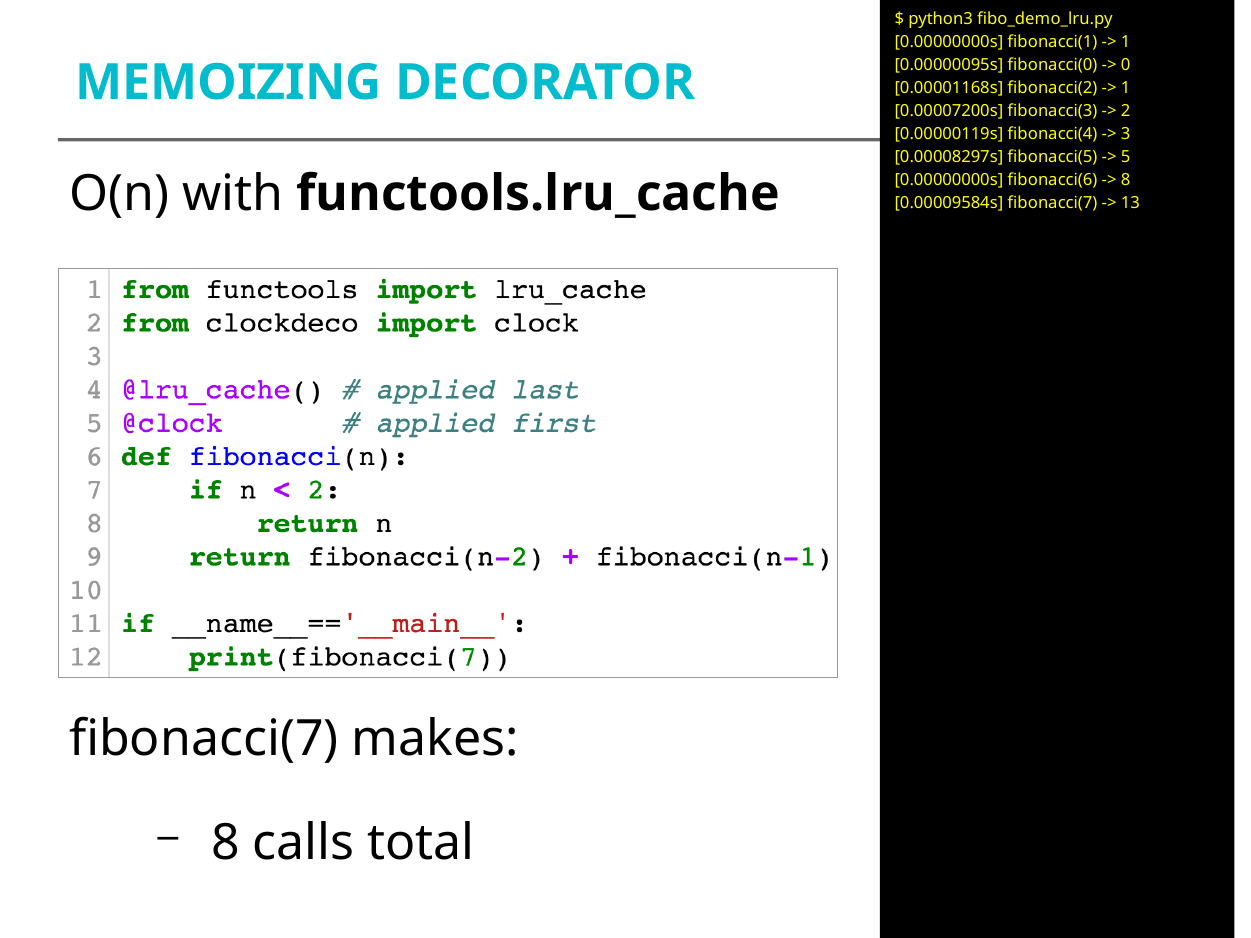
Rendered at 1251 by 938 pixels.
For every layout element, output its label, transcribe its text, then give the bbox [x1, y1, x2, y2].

text_box $ python3 fibo_demo_lru.py [0.00000000s] fibonacci(1) -> 1 [0.00000095s] fibonacci(0) -> 0 [0.00001168s] fibonacci(2) -> 1 [0.00007200s] fibonacci(3) -> 2 [0.00000119s] fibonacci(4) -> 3 [0.00008297s] fibonacci(5) -> 5 [0.00000000s] fibonacci(6) -> 8 [0.00009584s] fibonacci(7) -> 13 [879, 0, 1235, 938]
list O(n) with functools.lru_cache fibonacci(7) makes: 8 calls total [56, 147, 875, 827]
title MEMOIZING DECORATOR [62, 37, 879, 122]
picture [58, 268, 838, 678]
